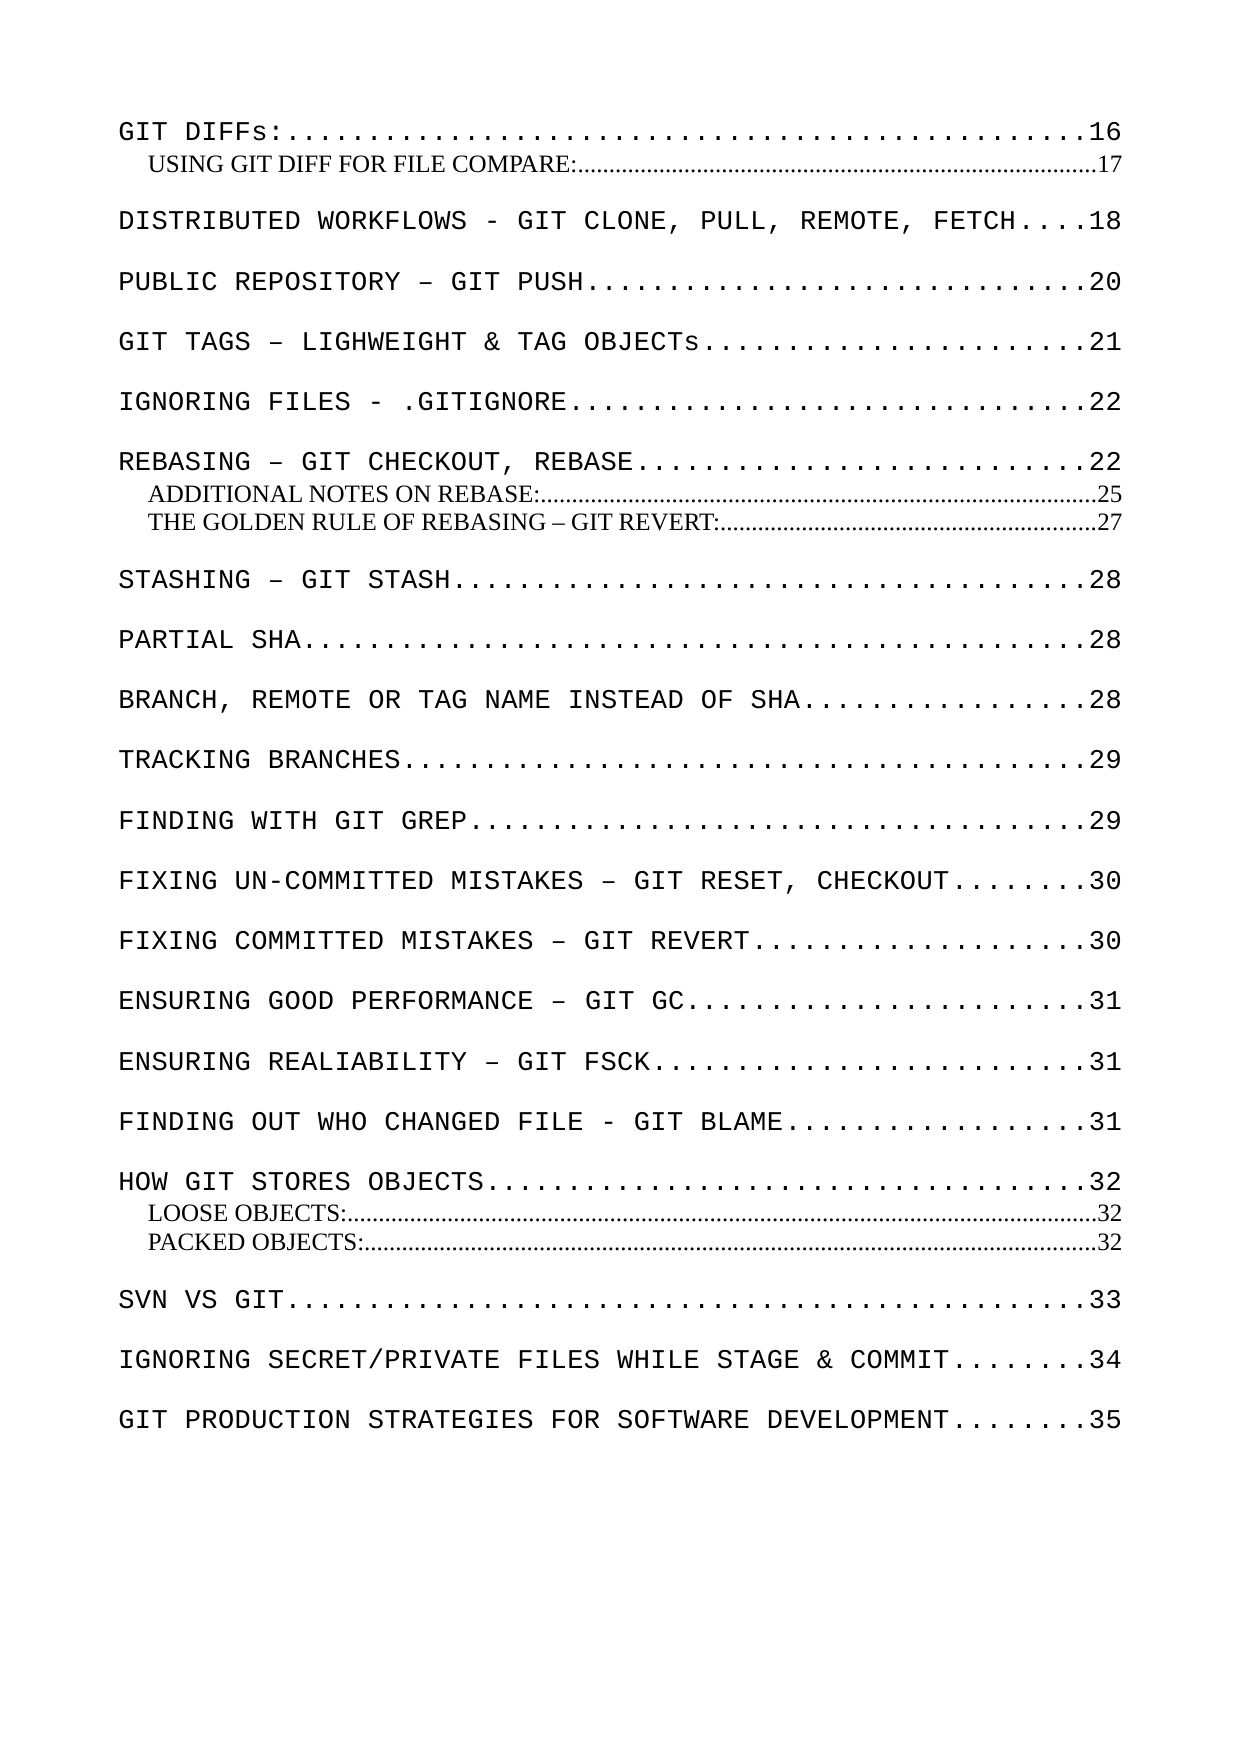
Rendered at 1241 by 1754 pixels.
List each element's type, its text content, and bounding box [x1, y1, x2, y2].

text GIT TAGS – LIGHWEIGHT & TAG OBJECTs 21 [118, 327, 1122, 358]
text IGNORING FILES - .GITIGNORE 22 [118, 388, 1122, 418]
text PUBLIC REPOSITORY – GIT PUSH 20 [118, 267, 1122, 298]
text BRANCH, REMOTE OR TAG NAME INSTEAD OF SHA 28 [118, 686, 1122, 717]
text TRACKING BRANCHES 29 [118, 746, 1122, 777]
text FIXING UN-COMMITTED MISTAKES – GIT RESET, CHECKOUT 30 [118, 867, 1122, 897]
text PACKED OBJECTS: 32 [148, 1227, 1122, 1256]
text FINDING OUT WHO CHANGED FILE - GIT BLAME 31 [118, 1107, 1122, 1138]
text STASHING – GIT STASH 28 [118, 566, 1122, 596]
text REBASING – GIT CHECKOUT, REBASE 22 [118, 448, 1122, 479]
text ENSURING REALIABILITY – GIT FSCK 31 [118, 1047, 1122, 1078]
text ENSURING GOOD PERFORMANCE – GIT GC 31 [118, 987, 1122, 1018]
text PARTIAL SHA 28 [118, 626, 1122, 657]
text DISTRIBUTED WORKFLOWS - GIT CLONE, PULL, REMOTE, FETCH 18 [118, 207, 1122, 238]
text FINDING WITH GIT GREP 29 [118, 806, 1122, 837]
text SVN VS GIT 33 [118, 1285, 1122, 1316]
text THE GOLDEN RULE OF REBASING – GIT REVERT: 27 [148, 507, 1122, 536]
text IGNORING SECRET/PRIVATE FILES WHILE STAGE & COMMIT 34 [118, 1346, 1122, 1376]
text FIXING COMMITTED MISTAKES – GIT REVERT 30 [118, 927, 1122, 958]
text GIT PRODUCTION STRATEGIES FOR SOFTWARE DEVELOPMENT 35 [118, 1406, 1122, 1437]
text GIT DIFFs: 16 [118, 118, 1122, 149]
text HOW GIT STORES OBJECTS 32 [118, 1168, 1122, 1198]
text USING GIT DIFF FOR FILE COMPARE: 17 [148, 149, 1122, 178]
text LOOSE OBJECTS: 32 [148, 1198, 1122, 1227]
text ADDITIONAL NOTES ON REBASE: 25 [148, 479, 1122, 507]
